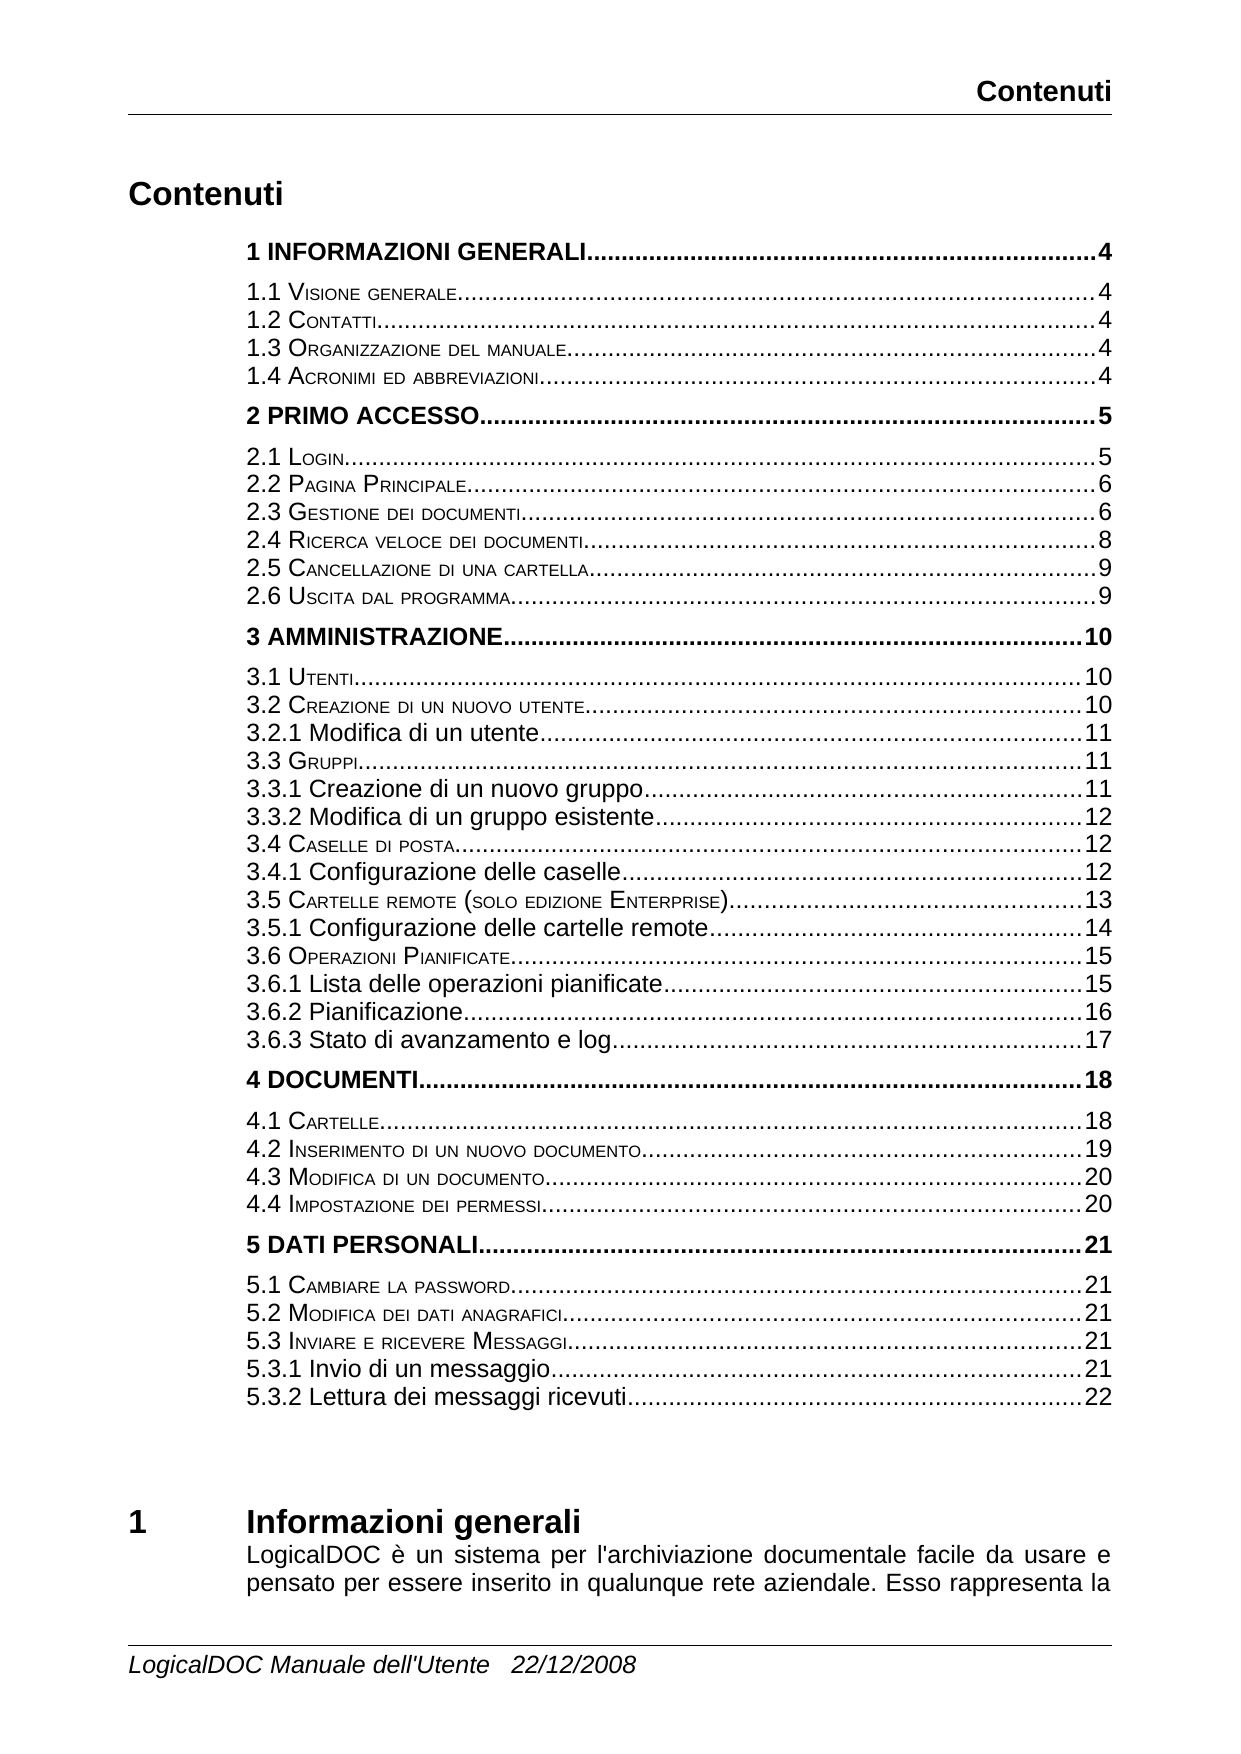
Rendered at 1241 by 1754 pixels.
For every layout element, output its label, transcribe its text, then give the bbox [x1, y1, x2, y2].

text 3.3.2 Modifica di un gruppo esistente 12 [246, 802, 1112, 830]
text 2.3 Gestione dei documenti 6 [246, 498, 1112, 526]
text LogicalDOC è un sistema per l'archiviazione documentale facile da usare e pensato per essere inserito in qualunque rete aziendale. Esso rappresenta la [246, 1541, 1112, 1597]
text 3.3 Gruppi 11 [246, 746, 1112, 774]
text 3.6.3 Stato di avanzamento e log 17 [246, 1026, 1112, 1053]
text 5.2 Modifica dei dati anagrafici 21 [246, 1299, 1112, 1327]
text 4 Documenti 18 [246, 1066, 1112, 1094]
text 3.1 Utenti 10 [246, 663, 1112, 691]
text 2.5 Cancellazione di una cartella 9 [246, 554, 1112, 582]
text 3 Amministrazione 10 [246, 622, 1112, 650]
text 5.1 Cambiare la password 21 [246, 1271, 1112, 1299]
text 5.3 Inviare e ricevere Messaggi 21 [246, 1327, 1112, 1355]
text 3.5 Cartelle remote (solo edizione Enterprise) 13 [246, 886, 1112, 914]
text 2.4 Ricerca veloce dei documenti 8 [246, 526, 1112, 554]
text 3.6 Operazioni Pianificate 15 [246, 942, 1112, 970]
text 2.6 Uscita dal programma 9 [246, 582, 1112, 610]
text 1 Informazioni generali 4 [246, 237, 1112, 265]
text 1.2 Contatti 4 [246, 306, 1112, 333]
text 1.3 Organizzazione del manuale 4 [246, 333, 1112, 361]
text 4.4 Impostazione dei permessi 20 [246, 1190, 1112, 1218]
text 5 Dati Personali 21 [246, 1231, 1112, 1258]
subtitle Contenuti [128, 175, 1112, 212]
text 5.3.1 Invio di un messaggio 21 [246, 1355, 1112, 1383]
text 3.2 Creazione di un nuovo utente 10 [246, 691, 1112, 718]
text 3.3.1 Creazione di un nuovo gruppo 11 [246, 774, 1112, 802]
text 2 Primo accesso 5 [246, 402, 1112, 430]
text 4.1 Cartelle 18 [246, 1106, 1112, 1134]
text 1.1 Visione generale 4 [246, 278, 1112, 306]
text 3.5.1 Configurazione delle cartelle remote 14 [246, 914, 1112, 942]
subtitle Informazioni generali [128, 1504, 1112, 1541]
text 5.3.2 Lettura dei messaggi ricevuti 22 [246, 1383, 1112, 1411]
text 2.1 Login 5 [246, 442, 1112, 470]
text 3.4 Caselle di posta 12 [246, 830, 1112, 858]
text 3.2.1 Modifica di un utente 11 [246, 718, 1112, 746]
text 4.2 Inserimento di un nuovo documento 19 [246, 1134, 1112, 1162]
text 4.3 Modifica di un documento 20 [246, 1162, 1112, 1190]
text 1.4 Acronimi ed abbreviazioni 4 [246, 361, 1112, 389]
text 3.6.1 Lista delle operazioni pianificate 15 [246, 970, 1112, 998]
text 3.6.2 Pianificazione 16 [246, 998, 1112, 1026]
text 3.4.1 Configurazione delle caselle 12 [246, 858, 1112, 886]
text 2.2 Pagina Principale 6 [246, 470, 1112, 498]
